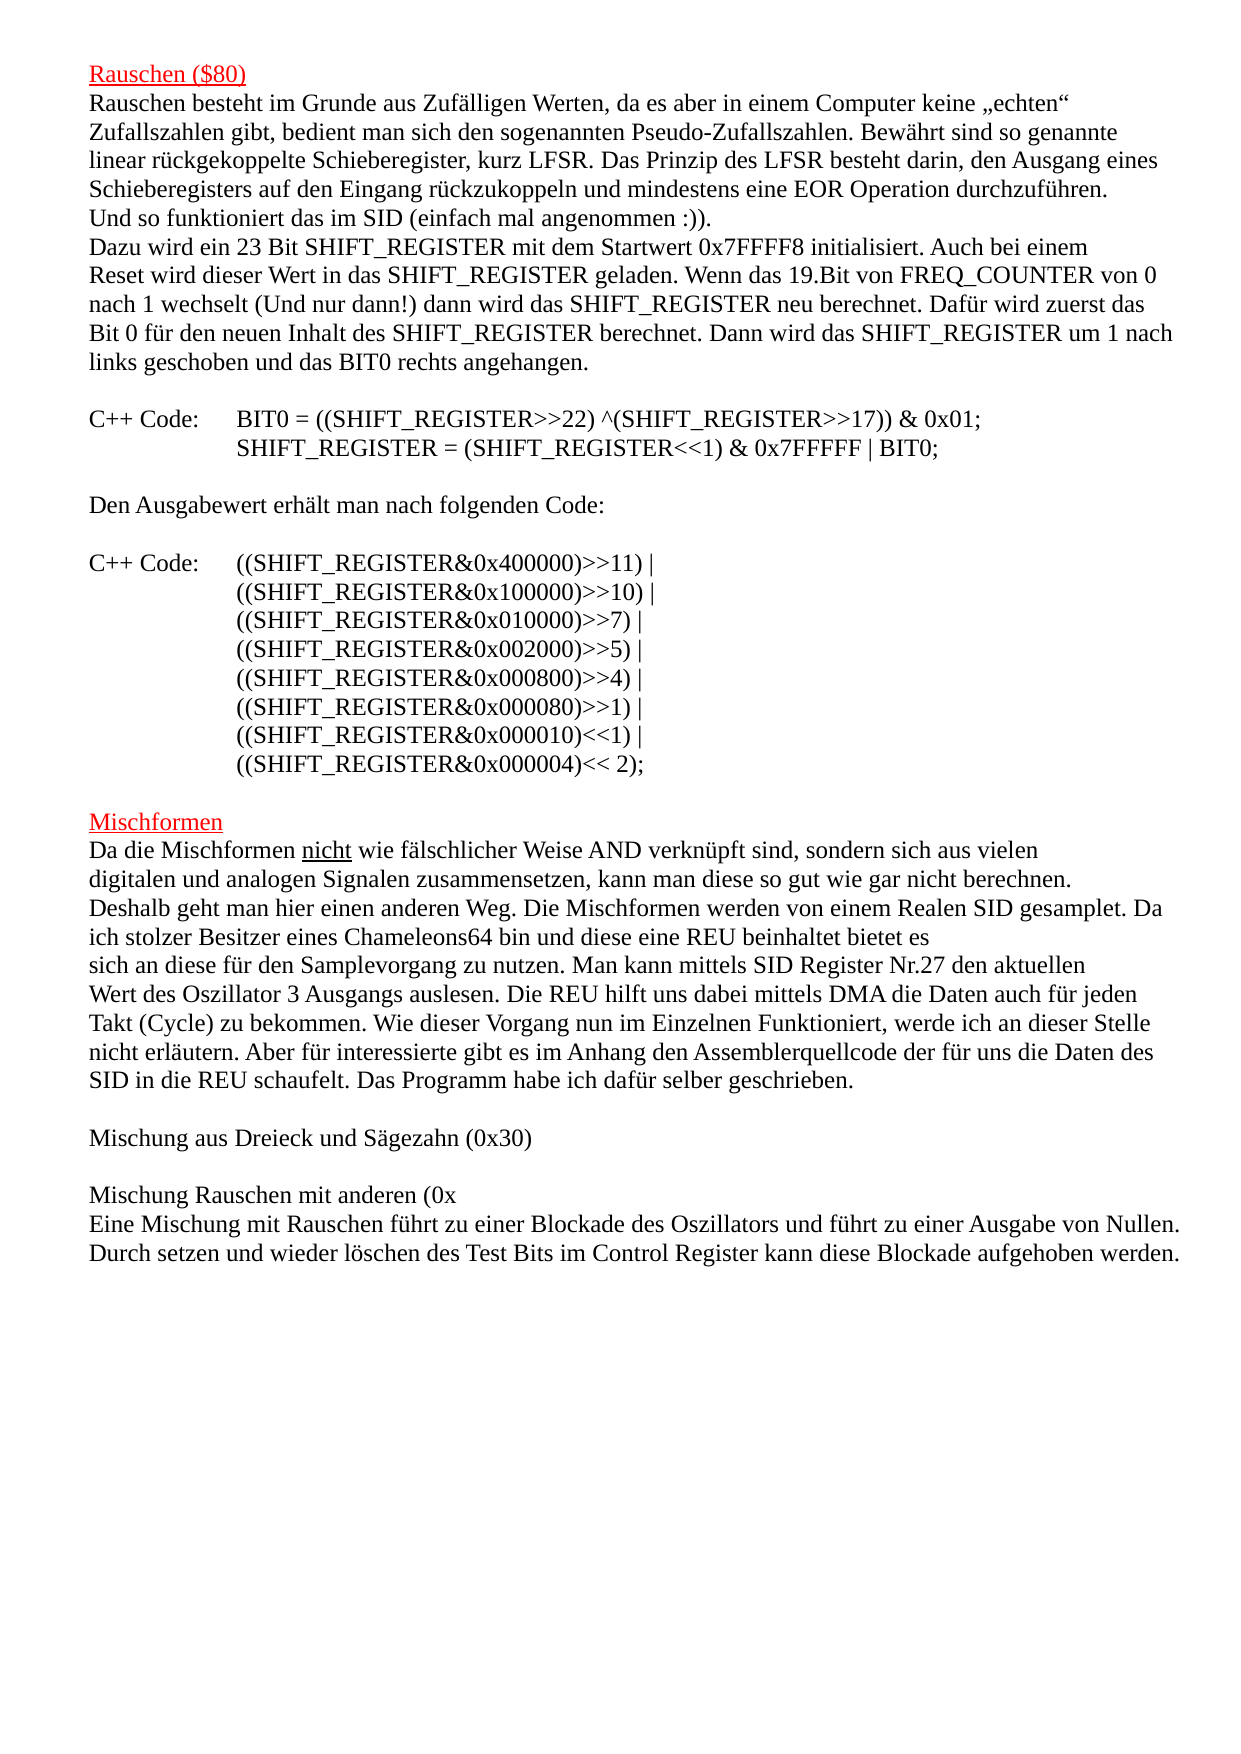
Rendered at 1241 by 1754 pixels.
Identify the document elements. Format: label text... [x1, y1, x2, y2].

text C++ Code: BIT0 = ((SHIFT_REGISTER>>22) ^(SHIFT_REGISTER>>17)) & 0x01; [88, 404, 1181, 433]
text ((SHIFT_REGISTER&0x000004)<< 2); [88, 749, 1181, 778]
text Dazu wird ein 23 Bit SHIFT_REGISTER mit dem Startwert 0x7FFFF8 initialisiert. Auch bei einem [88, 232, 1181, 260]
text C++ Code: ((SHIFT_REGISTER&0x400000)>>11) | [88, 548, 1181, 577]
text Durch setzen und wieder löschen des Test Bits im Control Register kann diese Blockade aufgehoben werden. [88, 1238, 1181, 1267]
text ((SHIFT_REGISTER&0x100000)>>10) | [88, 577, 1181, 605]
text linear rückgekoppelte Schieberegister, kurz LFSR. Das Prinzip des LFSR besteht darin, den Ausgang eines Schieberegisters auf den Eingang rückzukoppeln und mindestens eine EOR Operation durchzuführen. [88, 145, 1181, 203]
text digitalen und analogen Signalen zusammensetzen, kann man diese so gut wie gar nicht berechnen. [88, 864, 1181, 893]
text sich an diese für den Samplevorgang zu nutzen. Man kann mittels SID Register Nr.27 den aktuellen [88, 950, 1181, 979]
text ((SHIFT_REGISTER&0x010000)>>7) | [88, 605, 1181, 634]
text ((SHIFT_REGISTER&0x000010)<<1) | [88, 720, 1181, 749]
text Den Ausgabewert erhält man nach folgenden Code: [88, 490, 1181, 519]
text Mischung aus Dreieck und Sägezahn (0x30) [88, 1123, 1181, 1152]
text Deshalb geht man hier einen anderen Weg. Die Mischformen werden von einem Realen SID gesamplet. Da ich stolzer Besitzer eines Chameleons64 bin und diese eine REU beinhaltet bietet es [88, 893, 1181, 950]
text ((SHIFT_REGISTER&0x000080)>>1) | [88, 692, 1181, 720]
text Rauschen ($80) [88, 59, 1181, 88]
text ((SHIFT_REGISTER&0x002000)>>5) | [88, 634, 1181, 663]
text Und so funktioniert das im SID (einfach mal angenommen :)). [88, 203, 1181, 232]
text ((SHIFT_REGISTER&0x000800)>>4) | [88, 663, 1181, 692]
text Eine Mischung mit Rauschen führt zu einer Blockade des Oszillators und führt zu einer Ausgabe von Nullen. [88, 1209, 1181, 1238]
text SHIFT_REGISTER = (SHIFT_REGISTER<<1) & 0x7FFFFF | BIT0; [88, 433, 1181, 462]
text Mischformen [88, 807, 1181, 835]
text Mischung Rauschen mit anderen (0x [88, 1180, 1181, 1209]
text Rauschen besteht im Grunde aus Zufälligen Werten, da es aber in einem Computer keine „echten“ Zufallszahlen gibt, bedient man sich den sogenannten Pseudo-Zufallszahlen. Bewährt sind so genannte [88, 88, 1181, 145]
text Wert des Oszillator 3 Ausgangs auslesen. Die REU hilft uns dabei mittels DMA die Daten auch für jeden Takt (Cycle) zu bekommen. Wie dieser Vorgang nun im Einzelnen Funktioniert, werde ich an dieser Stelle nicht erläutern. Aber für interessierte gibt es im Anhang den Assemblerquellcode der für uns die Daten des SID in die REU schaufelt. Das Programm habe ich dafür selber geschrieben. [88, 979, 1181, 1094]
text Da die Mischformen nicht wie fälschlicher Weise AND verknüpft sind, sondern sich aus vielen [88, 835, 1181, 864]
text Reset wird dieser Wert in das SHIFT_REGISTER geladen. Wenn das 19.Bit von FREQ_COUNTER von 0 nach 1 wechselt (Und nur dann!) dann wird das SHIFT_REGISTER neu berechnet. Dafür wird zuerst das Bit 0 für den neuen Inhalt des SHIFT_REGISTER berechnet. Dann wird das SHIFT_REGISTER um 1 nach links geschoben und das BIT0 rechts angehangen. [88, 260, 1181, 375]
